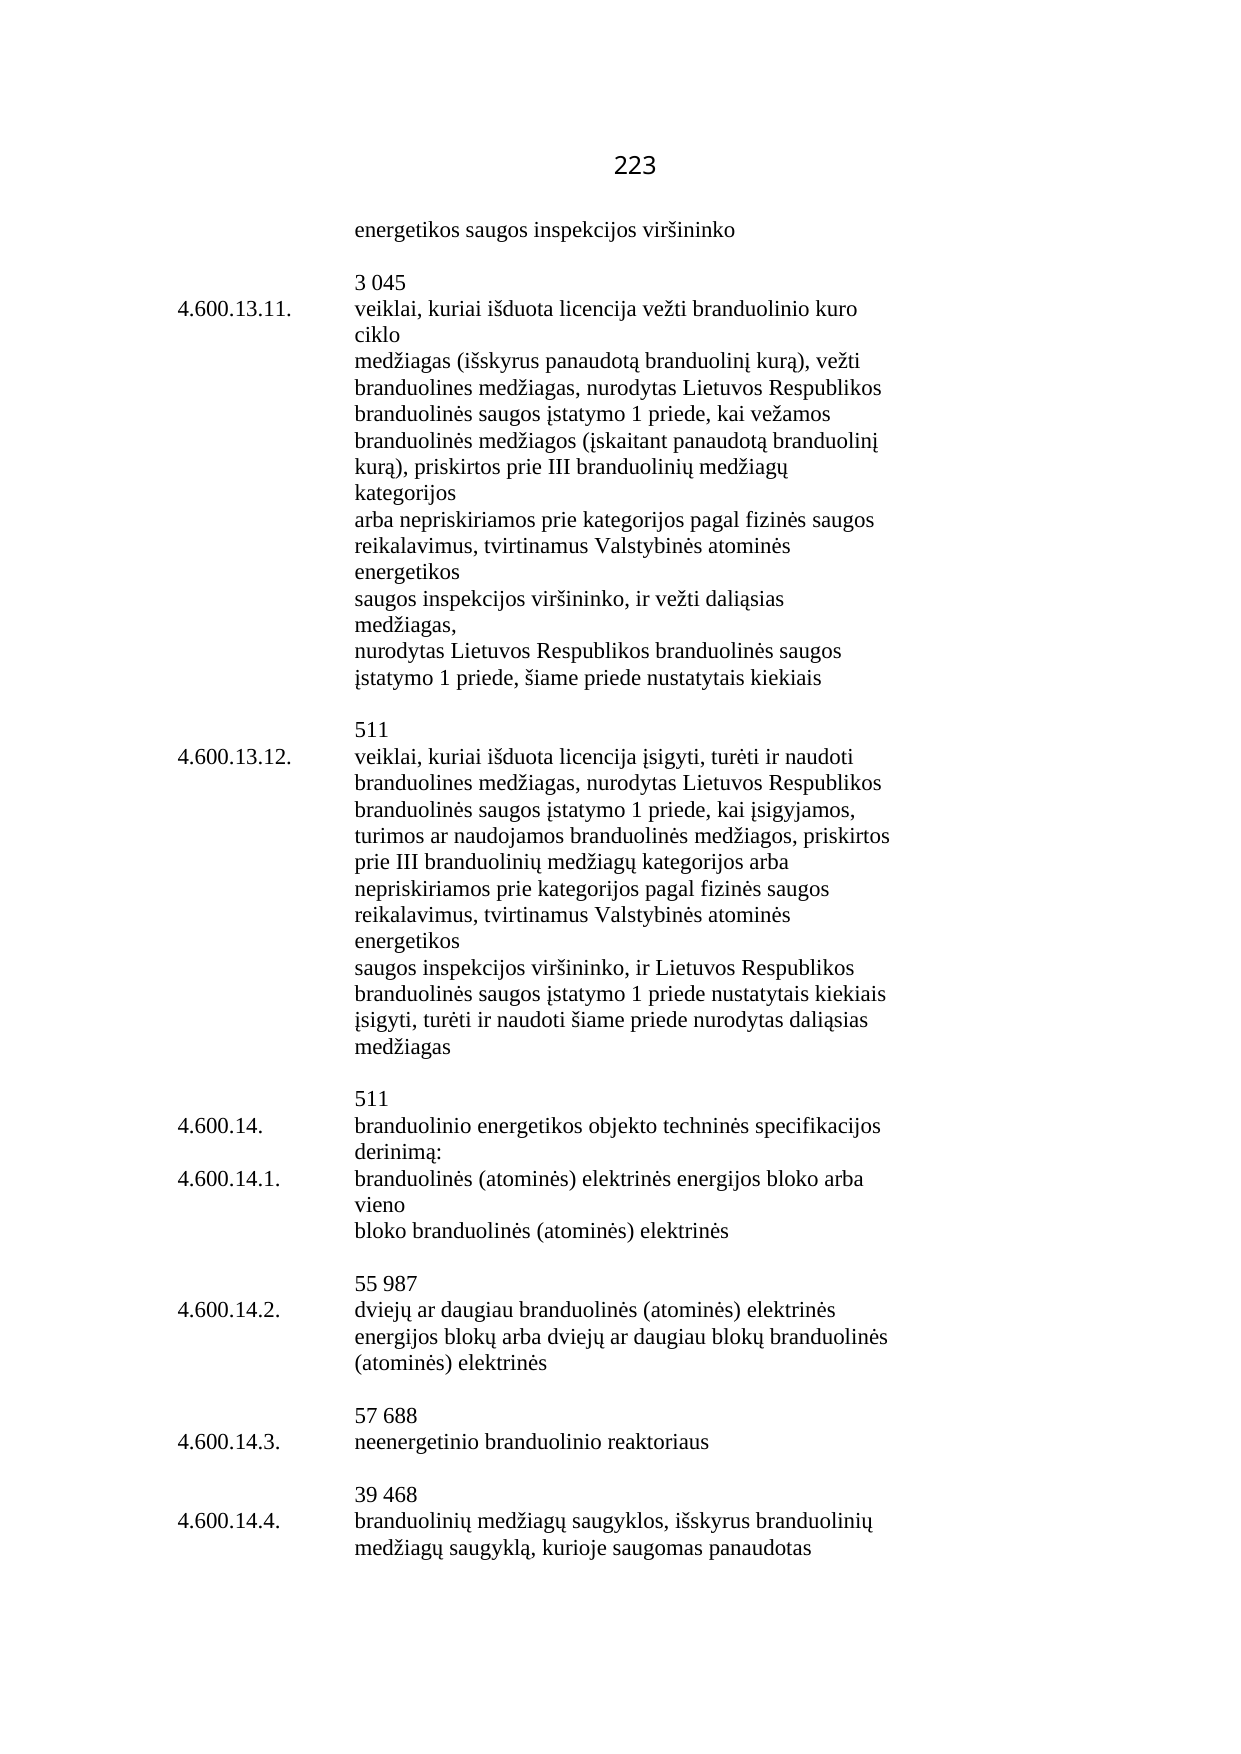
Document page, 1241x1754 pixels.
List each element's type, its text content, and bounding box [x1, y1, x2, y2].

text reikalavimus, tvirtinamus Valstybinės atominės energetikos [354, 901, 892, 954]
text įstatymo 1 priede, šiame priede nustatytais kiekiais 511 [354, 664, 892, 743]
text branduolinės saugos įstatymo 1 priede, kai įsigyjamos, [354, 796, 892, 822]
text branduolines medžiagas, nurodytas Lietuvos Respublikos [354, 374, 892, 400]
text (atominės) elektrinės 57 688 [354, 1349, 892, 1428]
text 4.600.14.4. branduolinių medžiagų saugyklos, išskyrus branduolinių [177, 1507, 892, 1533]
text 4.600.14.3. neenergetinio branduolinio reaktoriaus 39 468 [177, 1428, 892, 1507]
text 4.600.13.11. veiklai, kuriai išduota licencija vežti branduolinio kuro ciklo [177, 295, 892, 348]
text medžiagas (išskyrus panaudotą branduolinį kurą), vežti [354, 348, 892, 374]
text nepriskiriamos prie kategorijos pagal fizinės saugos [354, 875, 892, 901]
text 4.600.14.1. branduolinės (atominės) elektrinės energijos bloko arba vieno [177, 1164, 892, 1217]
text 4.600.14.2. dviejų ar daugiau branduolinės (atominės) elektrinės [177, 1296, 892, 1323]
text medžiagų saugyklą, kurioje saugomas panaudotas [354, 1533, 892, 1560]
text energijos blokų arba dviejų ar daugiau blokų branduolinės [354, 1323, 892, 1349]
text turimos ar naudojamos branduolinės medžiagos, priskirtos [354, 822, 892, 848]
text prie III branduolinių medžiagų kategorijos arba [354, 848, 892, 875]
text saugos inspekcijos viršininko, ir Lietuvos Respublikos [354, 954, 892, 980]
text branduolinės saugos įstatymo 1 priede nustatytais kiekiais [354, 980, 892, 1006]
text kurą), priskirtos prie III branduolinių medžiagų kategorijos [354, 453, 892, 506]
text nurodytas Lietuvos Respublikos branduolinės saugos [354, 637, 892, 664]
text 4.600.13.12. veiklai, kuriai išduota licencija įsigyti, turėti ir naudoti [177, 743, 892, 769]
text reikalavimus, tvirtinamus Valstybinės atominės energetikos [354, 532, 892, 585]
text branduolinės medžiagos (įskaitant panaudotą branduolinį [354, 427, 892, 453]
text saugos inspekcijos viršininko, ir vežti daliąsias medžiagas, [354, 585, 892, 637]
text medžiagas 511 [354, 1033, 892, 1112]
text branduolinės saugos įstatymo 1 priede, kai vežamos [354, 400, 892, 427]
text energetikos saugos inspekcijos viršininko 3 045 [354, 216, 892, 295]
text derinimą: [354, 1138, 892, 1164]
text įsigyti, turėti ir naudoti šiame priede nurodytas daliąsias [354, 1006, 892, 1033]
text branduolines medžiagas, nurodytas Lietuvos Respublikos [354, 769, 892, 796]
text bloko branduolinės (atominės) elektrinės 55 987 [354, 1217, 892, 1296]
text 4.600.14. branduolinio energetikos objekto techninės specifikacijos [177, 1112, 892, 1138]
text arba nepriskiriamos prie kategorijos pagal fizinės saugos [354, 506, 892, 532]
